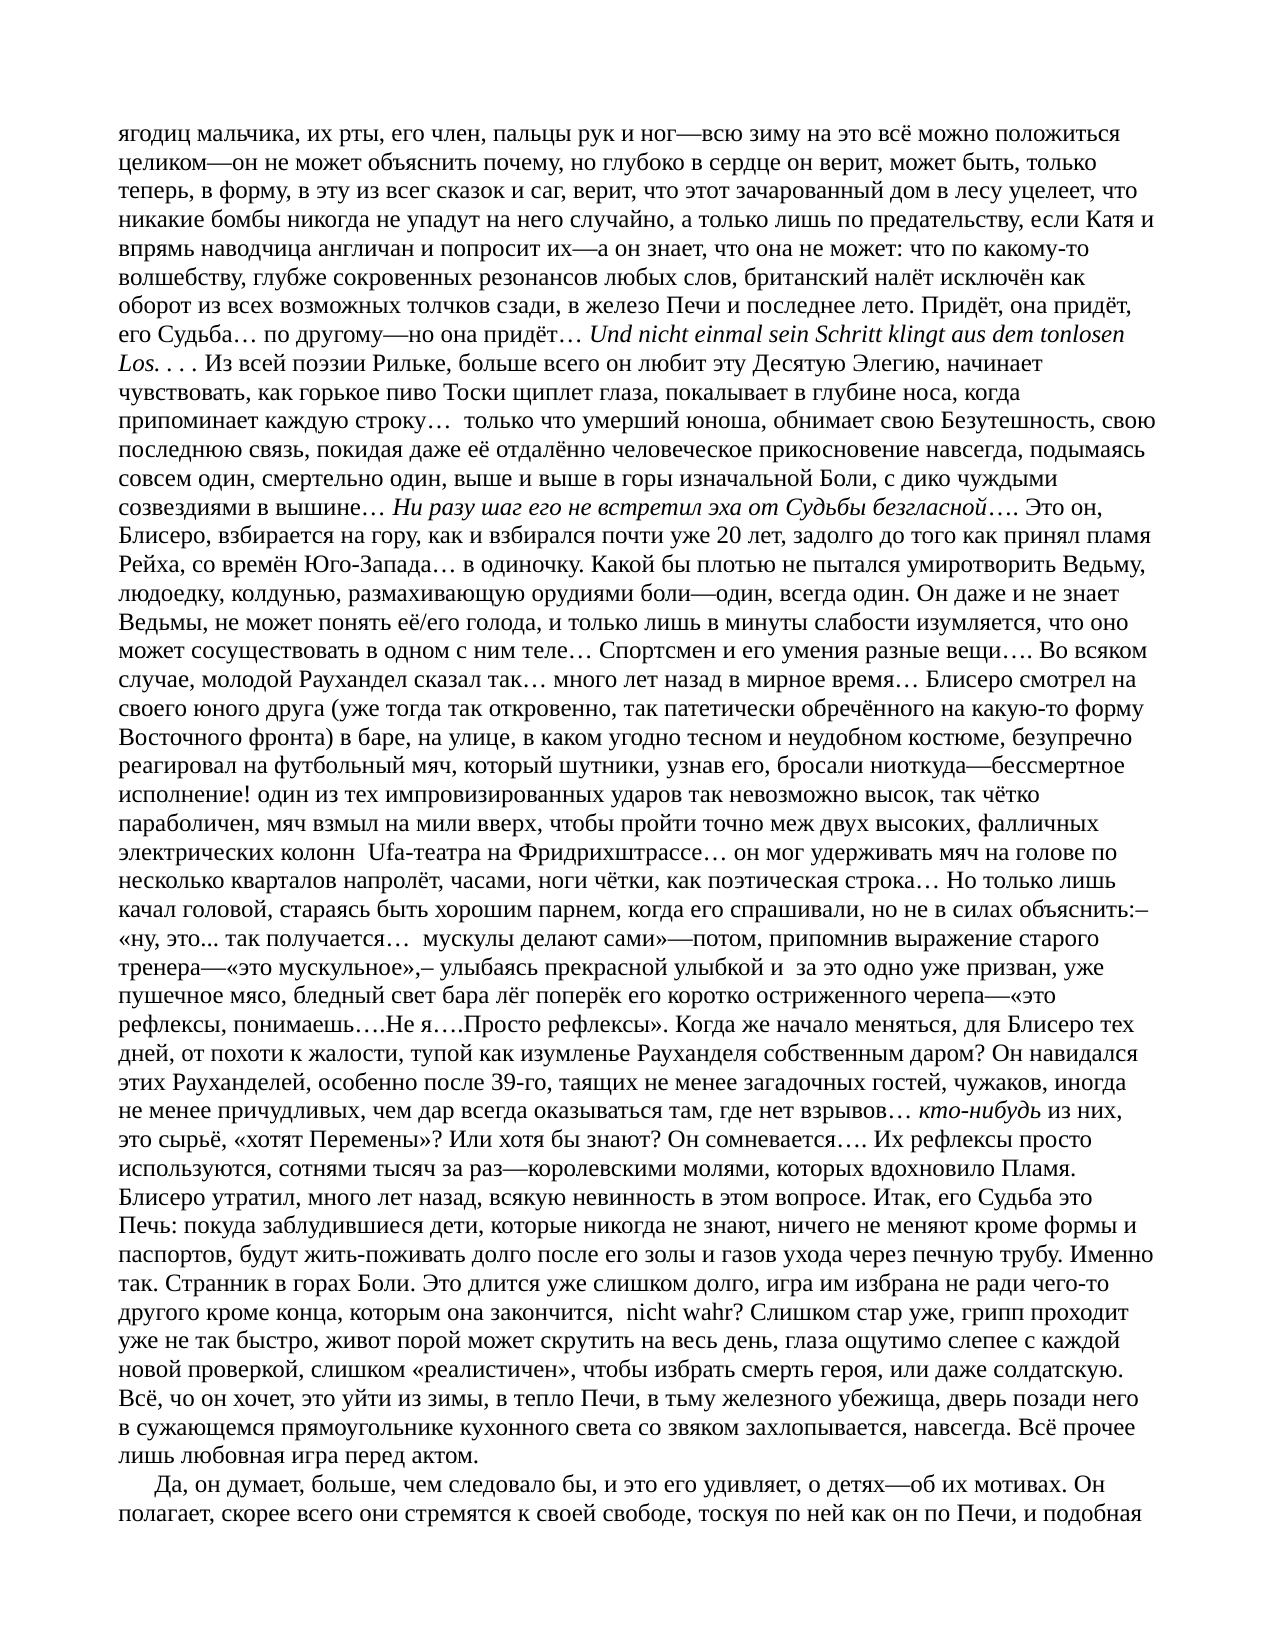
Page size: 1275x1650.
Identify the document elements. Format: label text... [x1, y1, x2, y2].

text ягодиц мальчика, их рты, его член, пальцы рук и ног—всю зиму на это всё можно положиться целиком—он не может объяснить почему, но глубоко в сердце он верит, может быть, только теперь, в форму, в эту из всег сказок и саг, верит, что этот зачарованный дом в лесу уцелеет, что никакие бомбы никогда не упадут на него случайно, а только лишь по предательству, если Катя и впрямь наводчица англичан и попросит их—а он знает, что она не может: что по какому-то волшебству, глубже сокровенных резонансов любых слов, британский налёт исключён как оборот из всех возможных толчков сзади, в железо Печи и последнее лето. Придёт, она придёт, его Судьба… по другому—но она придёт… Und nicht einmal sein Schritt klingt aus dem tonlosen Los. . . . Из всей поэзии Рильке, больше всего он любит эту Десятую Элегию, начинает чувствовать, как горькое пиво Тоски щиплет глаза, покалывает в глубине носа, когда припоминает каждую строку… только что умерший юноша, обнимает свою Безутешность, свою последнюю связь, покидая даже её отдалённо человеческое прикосновение навсегда, подымаясь совсем один, смертельно один, выше и выше в горы изначальной Боли, с дико чуждыми созвездиями в вышине… Ни разу шаг его не встретил эха от Судьбы безгласной…. Это он, Блисеро, взбирается на гору, как и взбирался почти уже 20 лет, задолго до того как принял пламя Рейха, со времён Юго-Запада… в одиночку. Какой бы плотью не пытался умиротворить Ведьму, людоедку, колдунью, размахивающую орудиями боли—один, всегда один. Он даже и не знает Ведьмы, не может понять её/его голода, и только лишь в минуты слабости изумляется, что оно может сосуществовать в одном с ним теле… Спортсмен и его умения разные вещи…. Во всяком случае, молодой Раухандел сказал так… много лет назад в мирное время… Блисеро смотрел на своего юного друга (уже тогда так откровенно, так патетически обречённого на какую-то форму Восточного фронта) в баре, на улице, в каком угодно тесном и неудобном костюме, безупречно реагировал на футбольный мяч, который шутники, узнав его, бросали ниоткуда—бессмертное исполнение! один из тех импровизированных ударов так невозможно высок, так чётко параболичен, мяч взмыл на мили вверх, чтобы пройти точно меж двух высоких, фалличных электрических колонн Ufa-театра на Фридрихштрассе… он мог удерживать мяч на голове по несколько кварталов напролёт, часами, ноги чётки, как поэтическая строка… Но только лишь качал головой, стараясь быть хорошим парнем, когда его спрашивали, но не в силах объяснить:– «ну, это... так получается… мускулы делают сами»—потом, припомнив выражение старого тренера—«это мускульное»,– улыбаясь прекрасной улыбкой и за это одно уже призван, уже пушечное мясо, бледный свет бара лёг поперёк его коротко остриженного черепа—«это рефлексы, понимаешь….Не я….Просто рефлексы». Когда же начало меняться, для Блисеро тех дней, от похоти к жалости, тупой как изумленье Рауханделя собственным даром? Он навидался этих Рауханделей, особенно после 39-го, таящих не менее загадочных гостей, чужаков, иногда не менее причудливых, чем дар всегда оказываться там, где нет взрывов… кто-нибудь из них, это сырьё, «хотят Перемены»? Или хотя бы знают? Он сомневается…. Их рефлексы просто используются, сотнями тысяч за раз—королевскими молями, которых вдохновило Пламя. Блисеро утратил, много лет назад, всякую невинность в этом вопросе. Итак, его Судьба это Печь: покуда заблудившиеся дети, которые никогда не знают, ничего не меняют кроме формы и паспортов, будут жить-поживать долго после его золы и газов ухода через печную трубу. Именно так. Странник в горах Боли. Это длится уже слишком долго, игра им избрана не ради чего-то другого кроме конца, которым она закончится, nicht wahr? Слишком стар уже, грипп проходит уже не так быстро, живот порой может скрутить на весь день, глаза ощутимо слепее с каждой новой проверкой, слишком «реалистичен», чтобы избрать смерть героя, или даже солдатскую. Всё, чо он хочет, это уйти из зимы, в тепло Печи, в тьму железного убежища, дверь позади него в сужающемся прямоугольнике кухонного света со звяком захлопывается, навсегда. Всё прочее лишь любовная игра перед актом. [118, 118, 1157, 1469]
text Да, он думает, больше, чем следовало бы, и это его удивляет, о детях—об их мотивах. Он полагает, скорее всего они стремятся к своей свободе, тоскуя по ней как он по Печи, и подобная [118, 1469, 1157, 1527]
